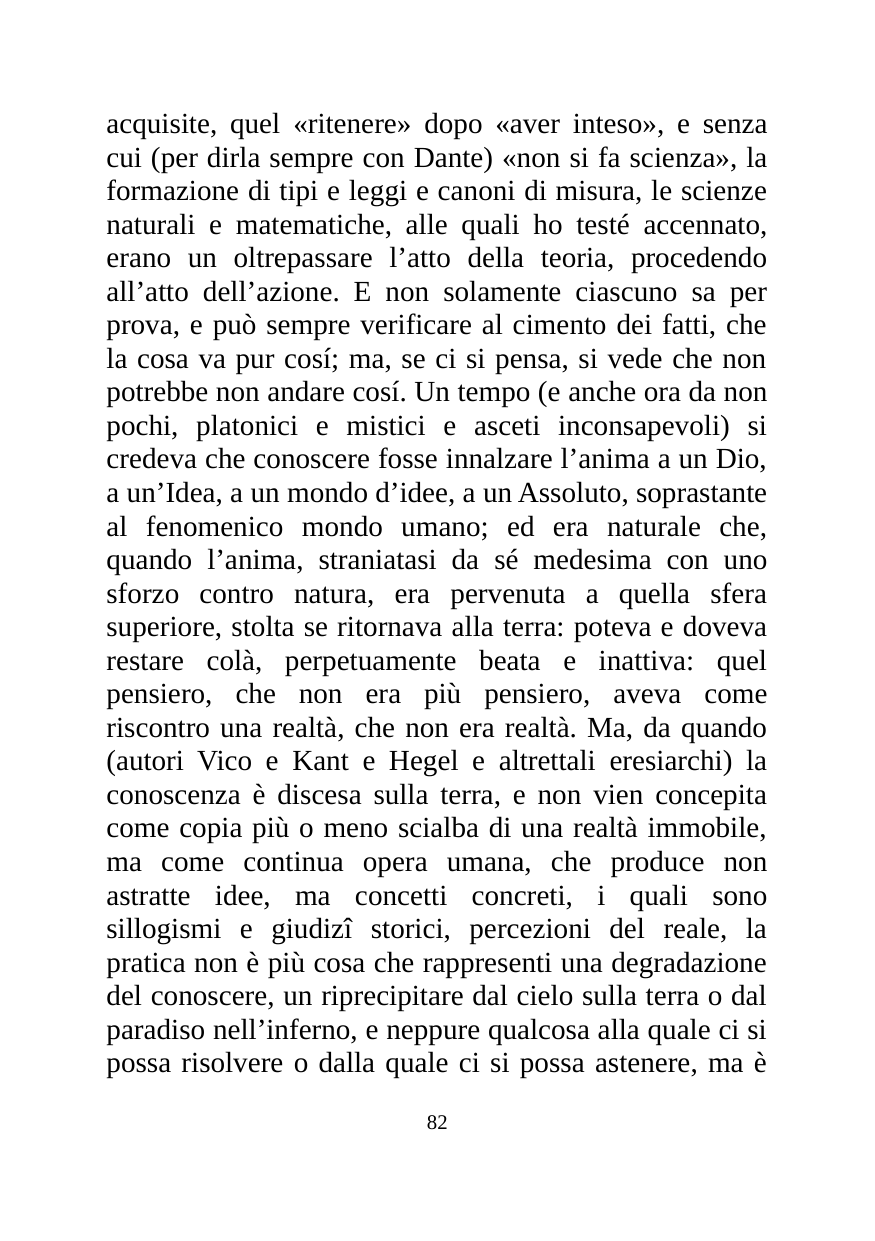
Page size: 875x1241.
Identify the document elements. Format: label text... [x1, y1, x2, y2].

text acquisite, quel «ritenere» dopo «aver inteso», e senza cui (per dirla sempre con Dante) «non si fa scienza», la formazione di tipi e leggi e canoni di misura, le scienze naturali e matematiche, alle quali ho testé accennato, erano un oltrepassare l’atto della teoria, procedendo all’atto dell’azione. E non solamente ciascuno sa per prova, e può sempre verificare al cimento dei fatti, che la cosa va pur cosí; ma, se ci si pensa, si vede che non potrebbe non andare cosí. Un tempo (e anche ora da non pochi, platonici e mistici e asceti inconsapevoli) si credeva che conoscere fosse innalzare l’anima a un Dio, a un’Idea, a un mondo d’idee, a un Assoluto, soprastante al fenomenico mondo umano; ed era naturale che, quando l’anima, straniatasi da sé medesima con uno sforzo contro natura, era pervenuta a quella sfera superiore, stolta se ritornava alla terra: poteva e doveva restare colà, perpetuamente beata e inattiva: quel pensiero, che non era più pensiero, aveva come riscontro una realtà, che non era realtà. Ma, da quando (autori Vico e Kant e Hegel e altrettali eresiarchi) la conoscenza è discesa sulla terra, e non vien concepita come copia più o meno scialba di una realtà immobile, ma come continua opera umana, che produce non astratte idee, ma concetti concreti, i quali sono sillogismi e giudizî storici, percezioni del reale, la pratica non è più cosa che rappresenti una degradazione del conoscere, un riprecipitare dal cielo sulla terra o dal paradiso nell’inferno, e neppure qualcosa alla quale ci si possa risolvere o dalla quale ci si possa astenere, ma è [106, 106, 768, 1079]
